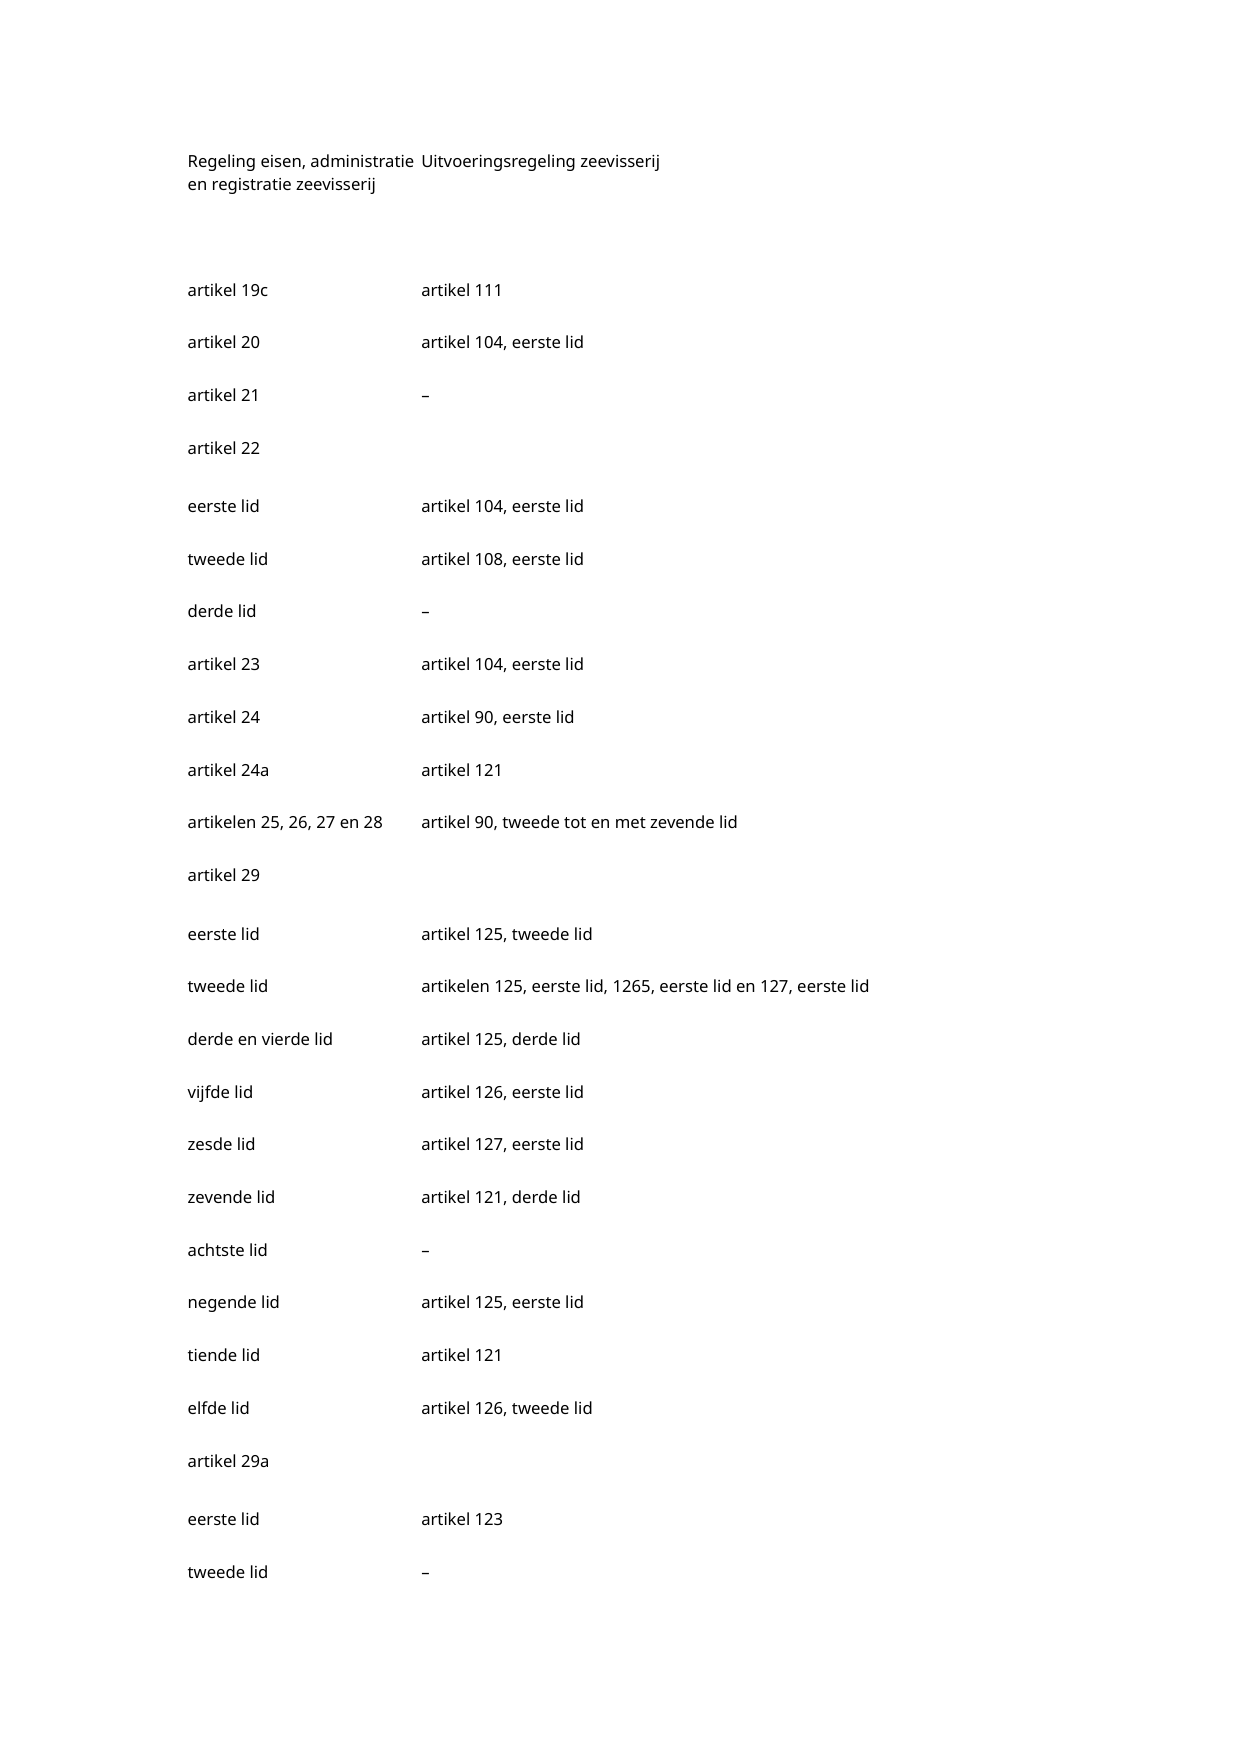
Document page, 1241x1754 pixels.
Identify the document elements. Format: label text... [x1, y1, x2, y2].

table_cell artikel 19c [188, 278, 421, 331]
table_cell artikelen 125, eerste lid, 1265, eerste lid en 127, eerste lid [421, 975, 1053, 1027]
table_cell artikelen 25, 26, 27 en 28 [188, 811, 421, 864]
table_cell [421, 436, 1053, 495]
table_header Regeling eisen, administratie en registratie zeevisserij [188, 150, 421, 225]
table_cell tweede lid [188, 548, 421, 600]
table_cell tweede lid [188, 1560, 421, 1583]
table_cell artikel 126, tweede lid [421, 1396, 1053, 1449]
table_header Uitvoeringsregeling zeevisserij [421, 150, 1053, 225]
table_cell eerste lid [188, 1508, 421, 1560]
table_cell derde lid [188, 600, 421, 653]
table_cell negende lid [188, 1291, 421, 1344]
table_cell artikel 111 [421, 278, 1053, 331]
table_cell artikel 104, eerste lid [421, 495, 1053, 547]
table_cell artikel 24 [188, 706, 421, 758]
table_cell artikel 24a [188, 758, 421, 811]
table_cell – [421, 1560, 1053, 1583]
table_cell eerste lid [188, 922, 421, 975]
table_cell artikel 125, tweede lid [421, 922, 1053, 975]
table_cell artikel 125, derde lid [421, 1028, 1053, 1080]
table_cell artikel 21 [188, 384, 421, 436]
table_cell artikel 22 [188, 436, 421, 495]
table_cell vijfde lid [188, 1080, 421, 1133]
table_cell artikel 127, eerste lid [421, 1133, 1053, 1186]
table_cell tiende lid [188, 1344, 421, 1396]
table_cell zesde lid [188, 1133, 421, 1186]
table_cell artikel 126, eerste lid [421, 1080, 1053, 1133]
table_cell eerste lid [188, 495, 421, 547]
table_cell zevende lid [188, 1186, 421, 1238]
table_cell artikel 123 [421, 1508, 1053, 1560]
table_cell [421, 225, 1053, 278]
table_cell elfde lid [188, 1396, 421, 1449]
table_cell artikel 104, eerste lid [421, 331, 1053, 383]
table_cell derde en vierde lid [188, 1028, 421, 1080]
table_cell artikel 29a [188, 1449, 421, 1508]
table_cell – [421, 1238, 1053, 1291]
table_cell artikel 125, eerste lid [421, 1291, 1053, 1344]
table_cell artikel 121, derde lid [421, 1186, 1053, 1238]
table_cell artikel 108, eerste lid [421, 548, 1053, 600]
table_cell artikel 20 [188, 331, 421, 383]
table_cell artikel 104, eerste lid [421, 653, 1053, 706]
table_cell artikel 121 [421, 758, 1053, 811]
table_cell artikel 90, tweede tot en met zevende lid [421, 811, 1053, 864]
table_cell [421, 1449, 1053, 1508]
table_cell artikel 121 [421, 1344, 1053, 1396]
table_cell [188, 225, 421, 278]
table_cell – [421, 384, 1053, 436]
table_cell artikel 23 [188, 653, 421, 706]
table_cell tweede lid [188, 975, 421, 1027]
table_cell – [421, 600, 1053, 653]
table_cell achtste lid [188, 1238, 421, 1291]
table_cell artikel 29 [188, 864, 421, 922]
table_cell [421, 864, 1053, 922]
table_cell artikel 90, eerste lid [421, 706, 1053, 758]
